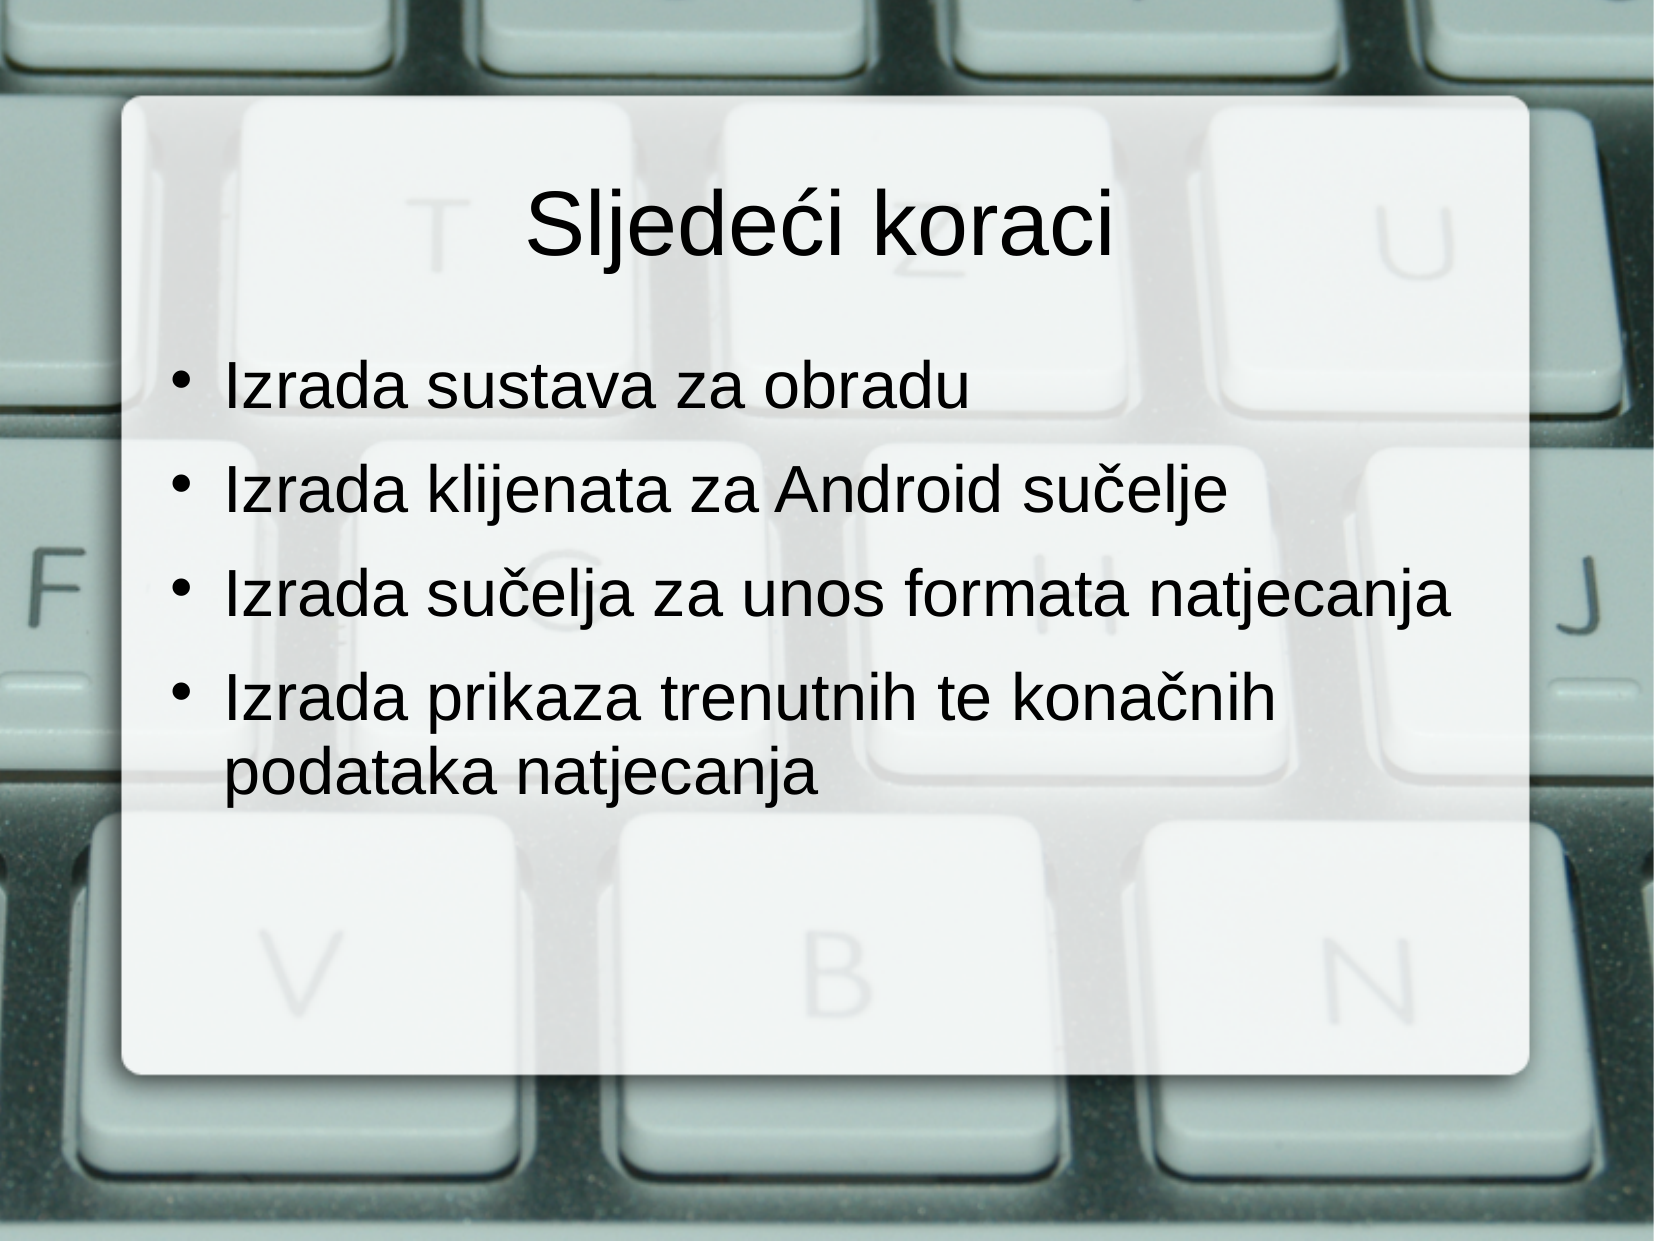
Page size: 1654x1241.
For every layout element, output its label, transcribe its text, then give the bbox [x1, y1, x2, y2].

list Izrada sustava za obradu Izrada klijenata za Android sučelje Izrada sučelja za unos formata natjecanja Izrada prikaza trenutnih te konačnih podataka natjecanja [152, 344, 1534, 1127]
picture [0, 0, 1654, 1241]
title Sljedeći koraci [135, 117, 1506, 325]
